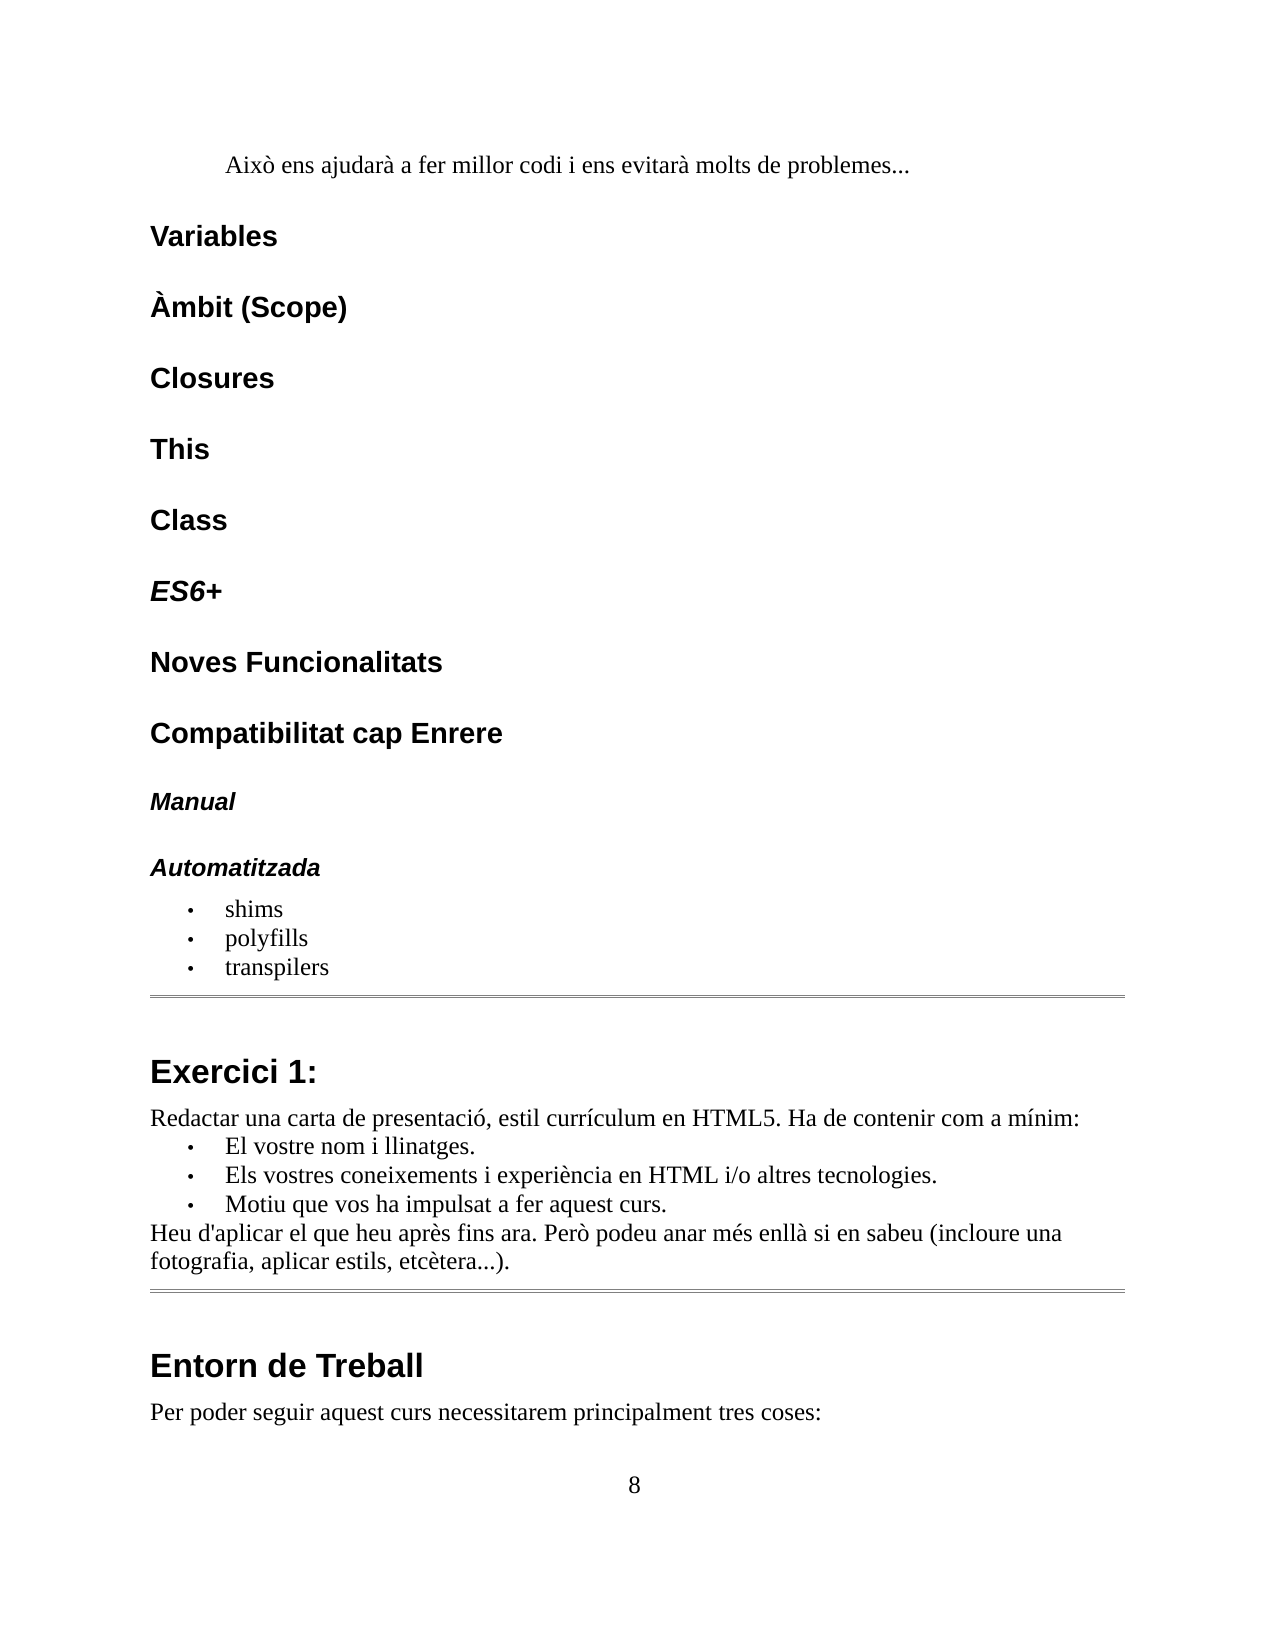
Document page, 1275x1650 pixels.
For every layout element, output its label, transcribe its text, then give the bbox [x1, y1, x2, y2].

subtitle ES6+ [150, 574, 1125, 607]
subtitle Closures [150, 361, 1125, 394]
text Per poder seguir aquest curs necessitarem principalment tres coses: [150, 1397, 1125, 1426]
text Redactar una carta de presentació, estil currículum en HTML5. Ha de contenir com a mínim: [150, 1103, 1125, 1131]
list El vostre nom i llinatges. [187, 1131, 1125, 1160]
list transpilers [187, 952, 1125, 980]
text Això ens ajudarà a fer millor codi i ens evitarà molts de problemes... [225, 150, 1125, 179]
list Els vostres coneixements i experiència en HTML i/o altres tecnologies. [187, 1160, 1125, 1189]
subtitle Exercici 1: [150, 1052, 1125, 1090]
subtitle Class [150, 503, 1125, 536]
list Motiu que vos ha impulsat a fer aquest curs. [187, 1189, 1125, 1218]
list shims [187, 894, 1125, 923]
subtitle Automatitzada [150, 853, 1125, 882]
subtitle This [150, 432, 1125, 465]
subtitle Variables [150, 219, 1125, 252]
list polyfills [187, 923, 1125, 952]
subtitle Manual [150, 787, 1125, 816]
subtitle Entorn de Treball [150, 1346, 1125, 1385]
subtitle Compatibilitat cap Enrere [150, 716, 1125, 749]
subtitle Noves Funcionalitats [150, 645, 1125, 678]
text Heu d'aplicar el que heu après fins ara. Però podeu anar més enllà si en sabeu (incloure una fotografia, aplicar estils, etcètera...). [150, 1218, 1125, 1275]
subtitle Àmbit (Scope) [150, 290, 1125, 323]
